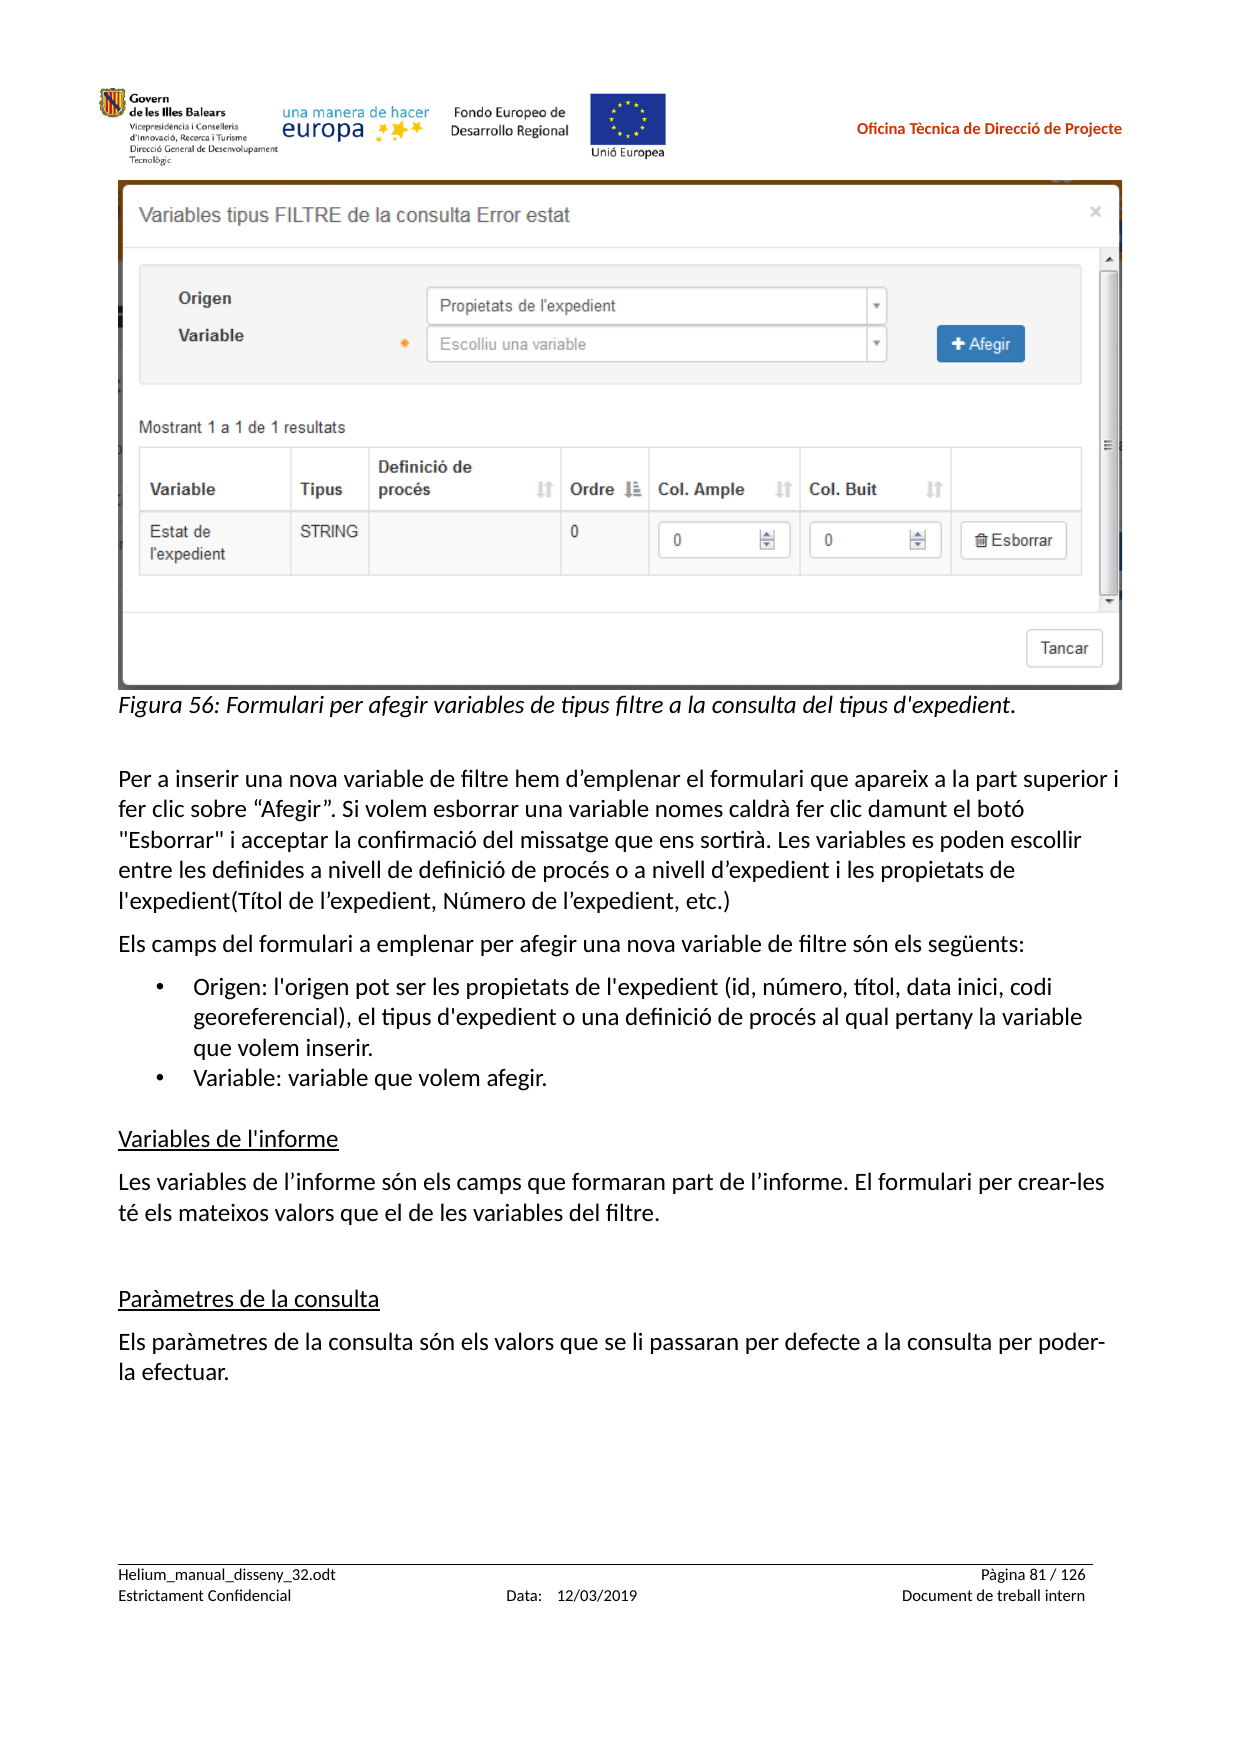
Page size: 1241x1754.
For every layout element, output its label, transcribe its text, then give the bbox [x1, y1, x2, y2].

text Per a inserir una nova variable de filtre hem d’emplenar el formulari que apareix a la part superior i fer clic sobre “Afegir”. Si volem esborrar una variable nomes caldrà fer clic damunt el botó "Esborrar" i acceptar la confirmació del missatge que ens sortirà. Les variables es poden escollir entre les definides a nivell de definició de procés o a nivell d’expedient i les propietats de l'expedient(Títol de l’expedient, Número de l’expedient, etc.) [118, 763, 1122, 915]
list Origen: l'origen pot ser les propietats de l'expedient (id, número, títol, data inici, codi georeferencial), el tipus d'expedient o una definició de procés al qual pertany la variable que volem inserir. [156, 971, 1122, 1062]
picture [118, 180, 1123, 690]
text Paràmetres de la consulta [118, 1283, 1122, 1313]
text Figura 56: Formulari per afegir variables de tipus filtre a la consulta del tipus d'expedient. [118, 690, 1122, 720]
text Els paràmetres de la consulta són els valors que se li passaran per defecte a la consulta per poder-la efectuar. [118, 1326, 1122, 1387]
picture [99, 87, 668, 166]
text Variables de l'informe [118, 1123, 1122, 1154]
text Els camps del formulari a emplenar per afegir una nova variable de filtre són els següents: [118, 928, 1122, 958]
list Variable: variable que volem afegir. [156, 1062, 1122, 1093]
text Les variables de l’informe són els camps que formaran part de l’informe. El formulari per crear-les té els mateixos valors que el de les variables del filtre. [118, 1166, 1122, 1227]
